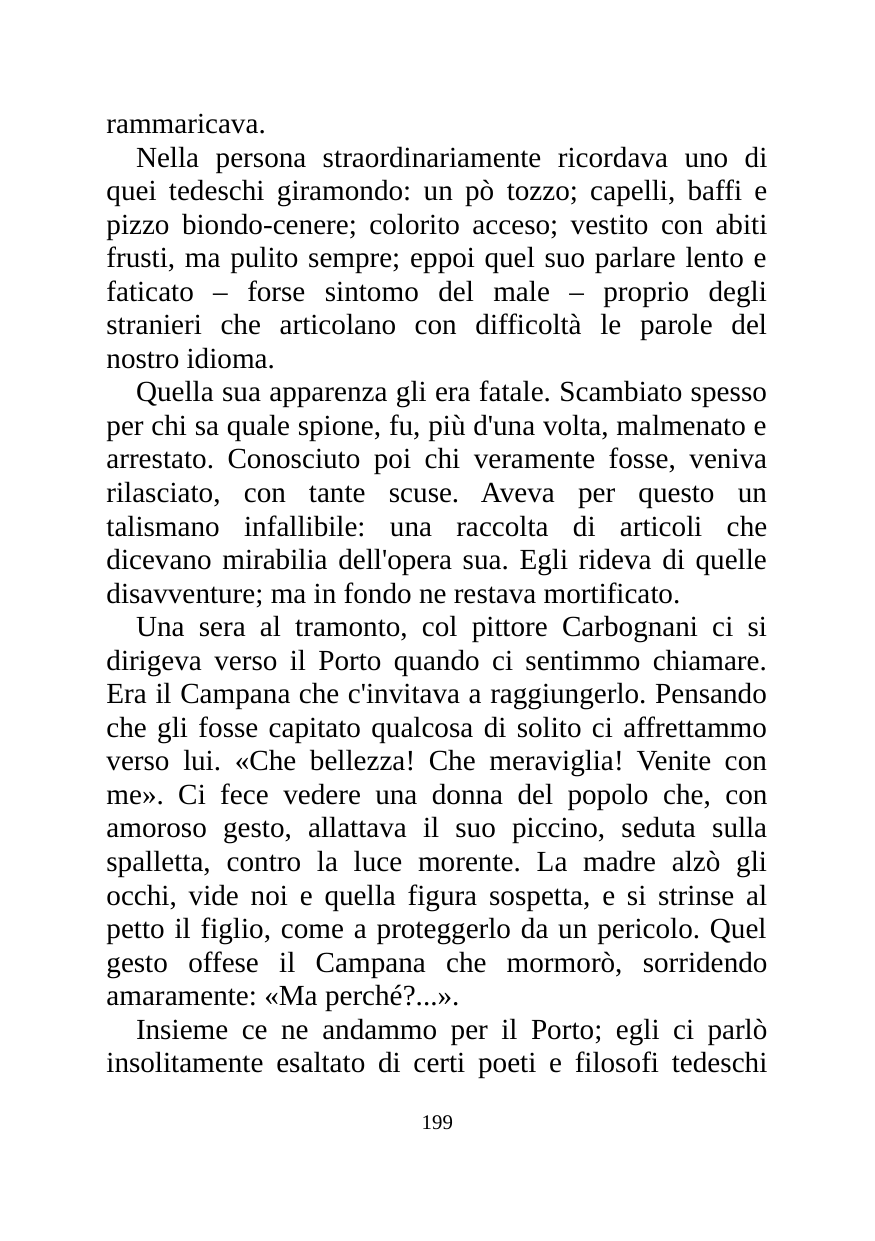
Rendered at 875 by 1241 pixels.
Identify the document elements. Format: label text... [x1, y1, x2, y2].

text Una sera al tramonto, col pittore Carbognani ci si dirigeva verso il Porto quando ci sentimmo chiamare. Era il Campana che c'invitava a raggiungerlo. Pensando che gli fosse capitato qualcosa di solito ci affrettammo verso lui. «Che bellezza! Che meraviglia! Venite con me». Ci fece vedere una donna del popolo che, con amoroso gesto, allattava il suo piccino, seduta sulla spalletta, contro la luce morente. La madre alzò gli occhi, vide noi e quella figura sospetta, e si strinse al petto il figlio, come a proteggerlo da un pericolo. Quel gesto offese il Campana che mormorò, sorridendo amaramente: «Ma perché?...». [106, 609, 768, 1012]
text Nella persona straordinariamente ricordava uno di quei tedeschi giramondo: un pò tozzo; capelli, baffi e pizzo biondo-cenere; colorito acceso; vestito con abiti frusti, ma pulito sempre; eppoi quel suo parlare lento e faticato – forse sintomo del male – proprio degli stranieri che articolano con difficoltà le parole del nostro idioma. [106, 140, 768, 374]
text Insieme ce ne andammo per il Porto; egli ci parlò insolitamente esaltato di certi poeti e filosofi tedeschi [106, 1012, 768, 1079]
text Quella sua apparenza gli era fatale. Scambiato spesso per chi sa quale spione, fu, più d'una volta, malmenato e arrestato. Conosciuto poi chi veramente fosse, veniva rilasciato, con tante scuse. Aveva per questo un talismano infallibile: una raccolta di articoli che dicevano mirabilia dell'opera sua. Egli rideva di quelle disavventure; ma in fondo ne restava mortificato. [106, 374, 768, 609]
text rammaricava. [106, 106, 768, 140]
